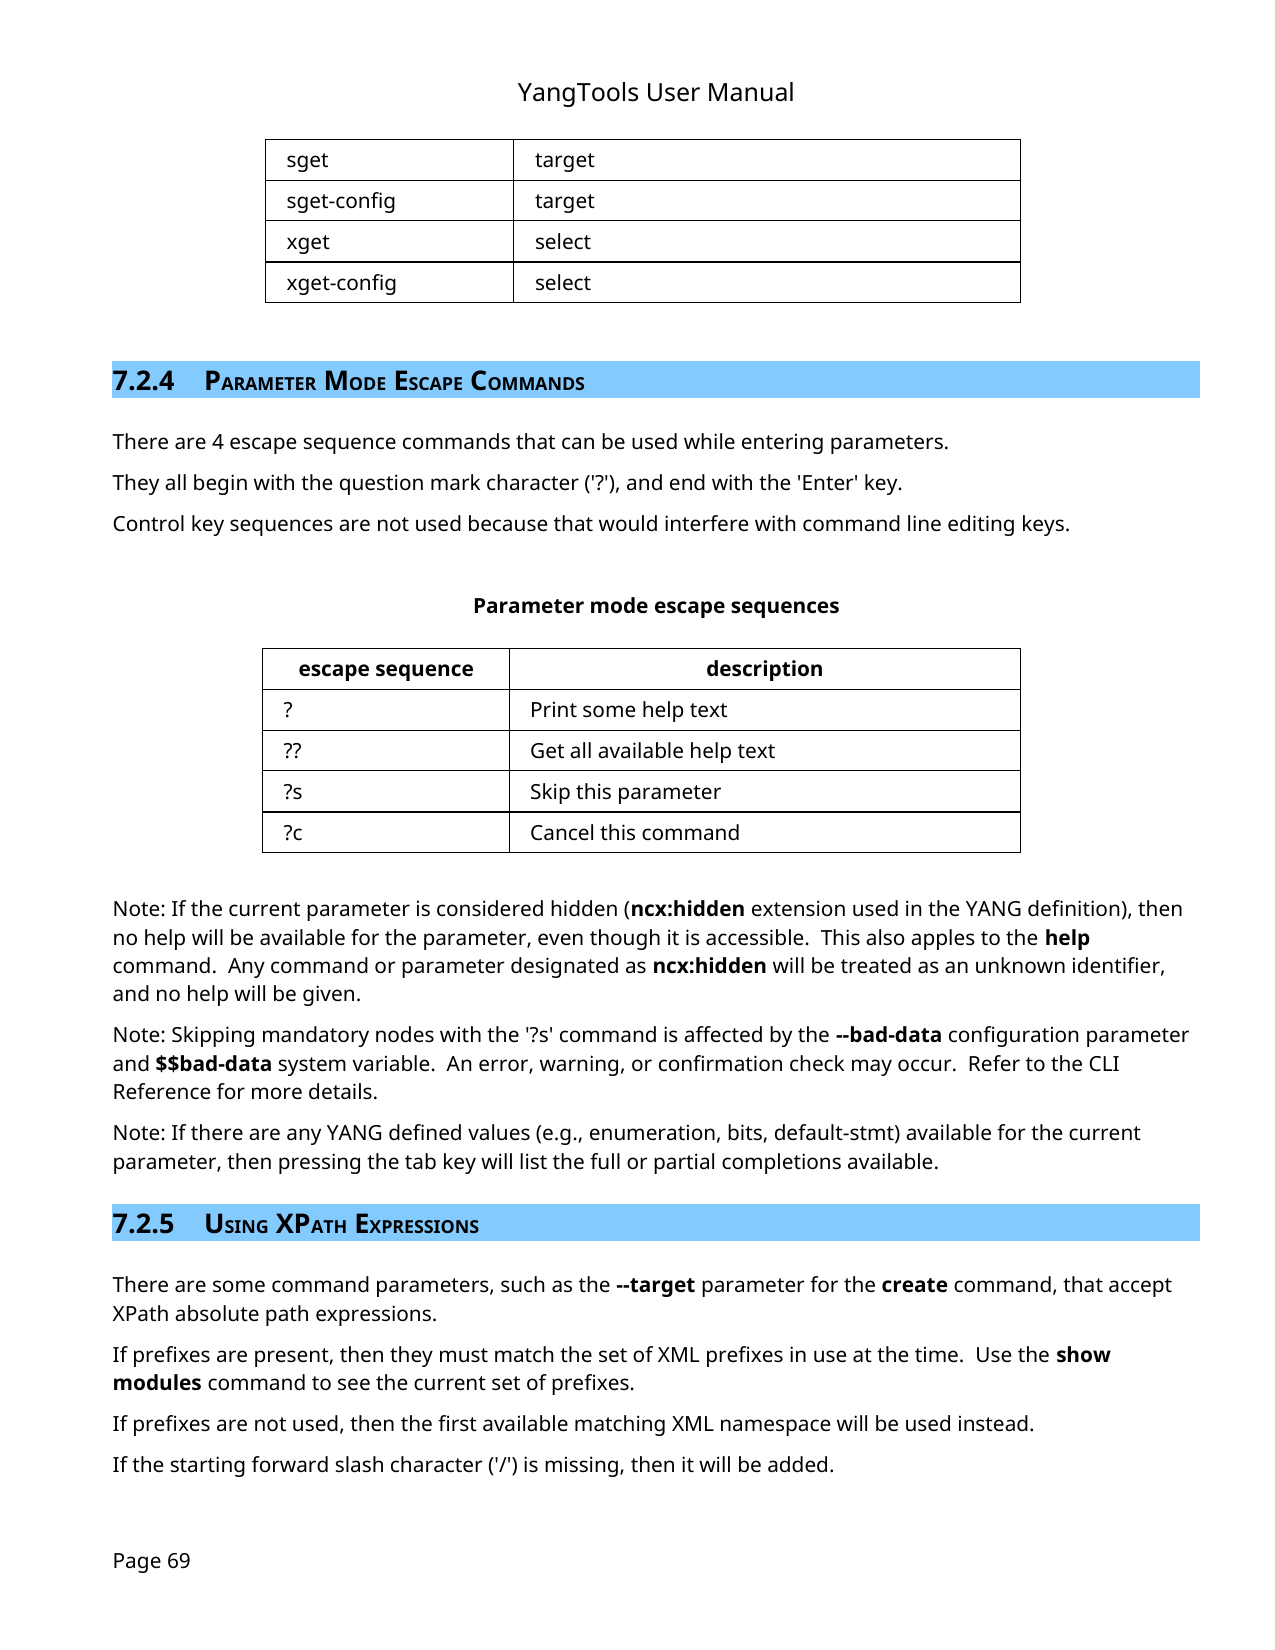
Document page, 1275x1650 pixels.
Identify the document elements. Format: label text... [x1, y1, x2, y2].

table_cell xget [266, 221, 513, 261]
table_cell sget [266, 140, 513, 179]
table_cell target [514, 181, 1020, 220]
table_cell ?? [263, 731, 509, 770]
table_cell ? [263, 690, 509, 729]
table_cell select [514, 221, 1020, 261]
text Note: If the current parameter is considered hidden (ncx:hidden extension used in the YANG definition), then no help will be available for the parameter, even though it is accessible. This also apples to the help command. Any command or parameter designated as ncx:hidden will be treated as an unknown identifier, and no help will be given. [112, 894, 1200, 1008]
text Control key sequences are not used because that would interfere with command line editing keys. [112, 509, 1200, 537]
table_header escape sequence [263, 649, 509, 688]
text If prefixes are present, then they must match the set of XML prefixes in use at the time. Use the show modules command to see the current set of prefixes. [112, 1340, 1200, 1397]
table_cell target [514, 140, 1020, 179]
text There are some command parameters, such as the --target parameter for the create command, that accept XPath absolute path expressions. [112, 1270, 1200, 1327]
table_cell ?c [263, 813, 509, 852]
table_header description [510, 649, 1020, 688]
text They all begin with the question mark character ('?'), and end with the 'Enter' key. [112, 468, 1200, 496]
table_cell Skip this parameter [510, 771, 1020, 811]
text Note: If there are any YANG defined values (e.g., enumeration, bits, default-stmt) available for the current parameter, then pressing the tab key will list the full or partial completions available. [112, 1118, 1200, 1175]
text Note: Skipping mandatory nodes with the '?s' command is affected by the --bad-data configuration parameter and $$bad-data system variable. An error, warning, or confirmation check may occur. Refer to the CLI Reference for more details. [112, 1021, 1200, 1106]
table_cell select [514, 263, 1020, 302]
table_cell Get all available help text [510, 731, 1020, 770]
table_cell xget-config [266, 263, 513, 302]
text If the starting forward slash character ('/') is missing, then it will be added. [112, 1450, 1200, 1478]
table_cell Cancel this command [510, 813, 1020, 852]
table_cell Print some help text [510, 690, 1020, 729]
table_cell sget-config [266, 181, 513, 220]
table_cell ?s [263, 771, 509, 811]
subtitle Using XPath Expressions [112, 1204, 1200, 1241]
text There are 4 escape sequence commands that can be used while entering parameters. [112, 427, 1200, 455]
subtitle Parameter mode escape sequences [127, 591, 1185, 619]
subtitle Parameter Mode Escape Commands [112, 361, 1200, 398]
text If prefixes are not used, then the first available matching XML namespace will be used instead. [112, 1409, 1200, 1438]
